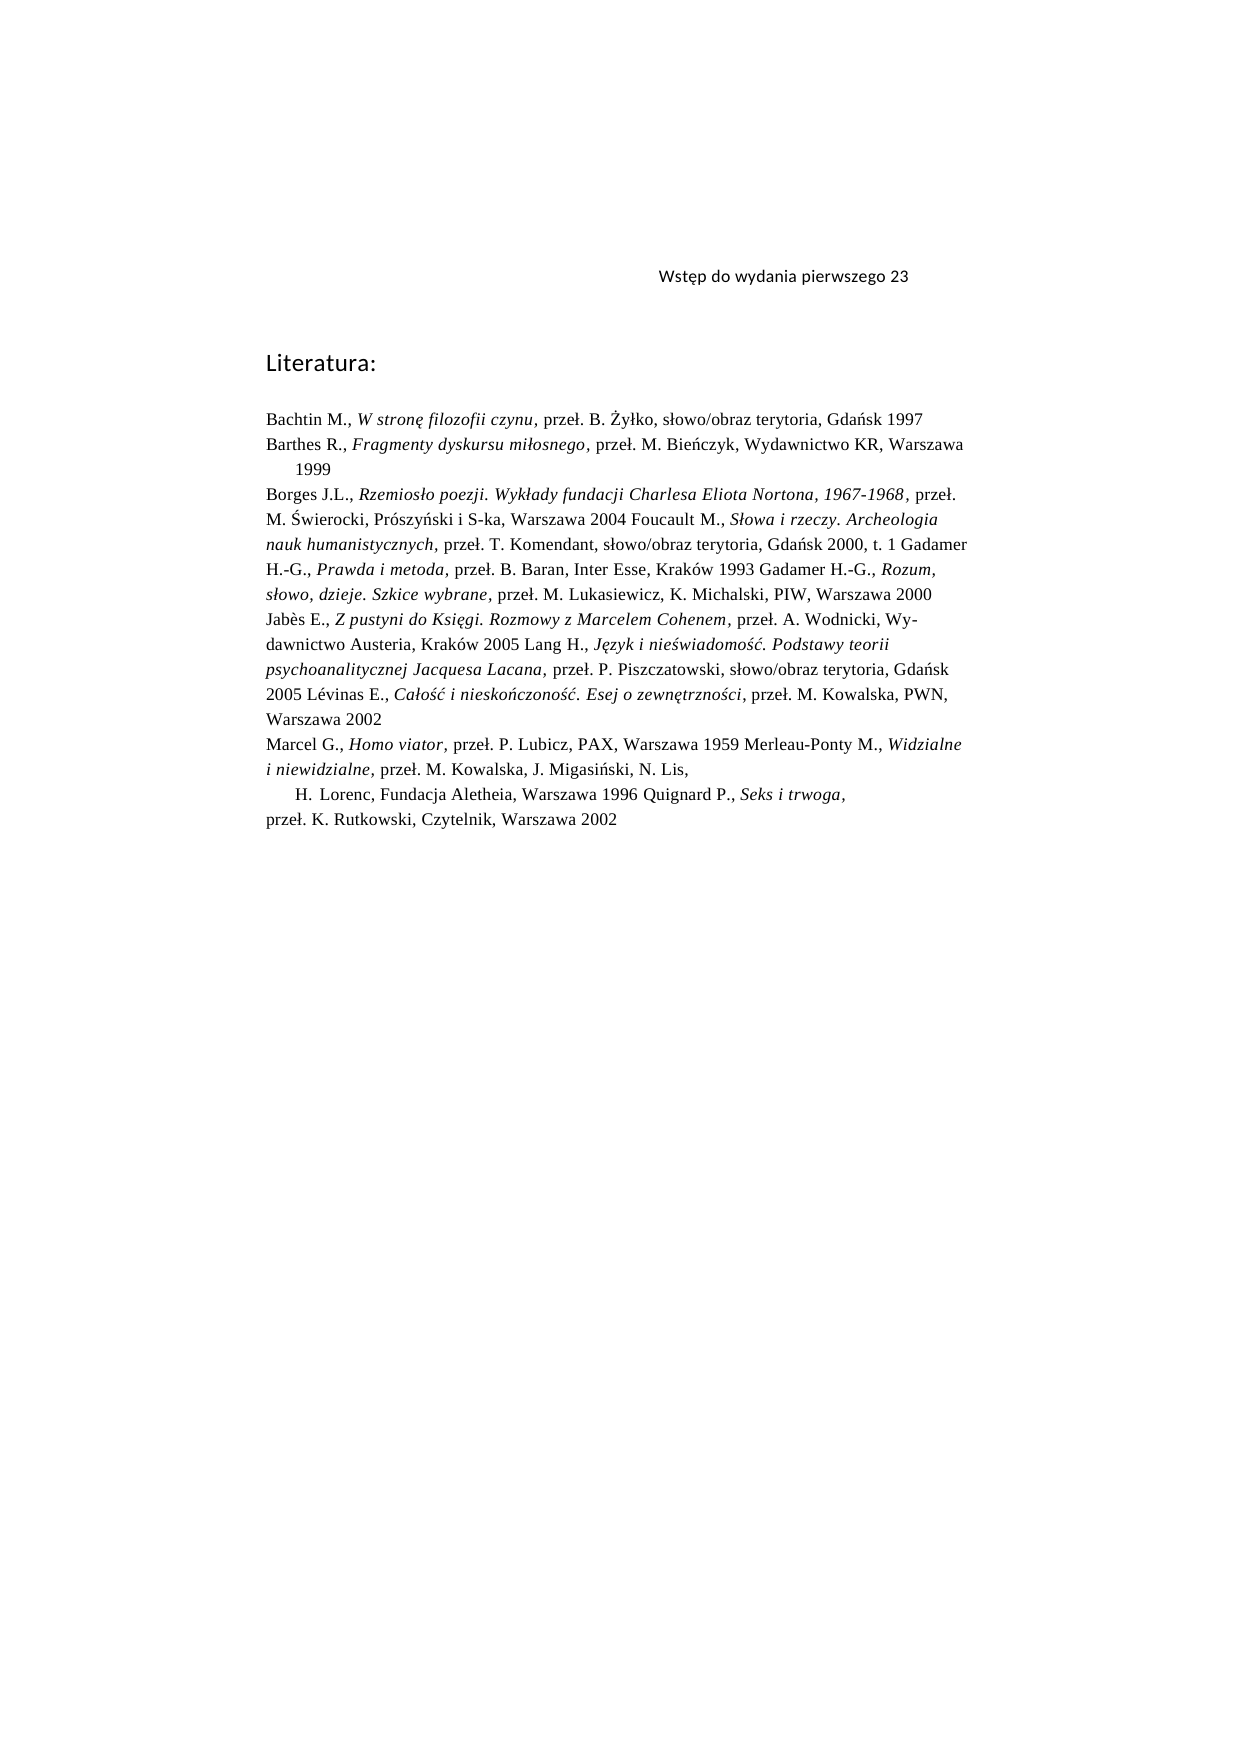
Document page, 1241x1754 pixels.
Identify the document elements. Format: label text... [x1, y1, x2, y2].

text Bachtin M., W stronę filozofii czynu, przeł. B. Żyłko, słowo/obraz terytoria, Gdańsk 1997 [266, 405, 973, 430]
subtitle Literatura: [266, 351, 975, 376]
text Marcel G., Homo viator, przeł. P. Lubicz, PAX, Warszawa 1959 Merleau-Ponty M., Widzialne i niewidzialne, przeł. M. Kowalska, J. Migasiński, N. Lis, [266, 730, 973, 780]
text Barthes R., Fragmenty dyskursu miłosnego, przeł. M. Bieńczyk, Wydawnictwo KR, Warszawa 1999 [266, 430, 973, 480]
text Wstęp do wydania pierwszego 23 [659, 268, 976, 286]
text Borges J.L., Rzemiosło poezji. Wykłady fundacji Charlesa Eliota Nortona, 1967-1968, przeł. M. Świerocki, Prószyński i S-ka, Warszawa 2004 Foucault M., Słowa i rzeczy. Archeologia nauk humanistycznych, przeł. T. Komendant, słowo/obraz terytoria, Gdańsk 2000, t. 1 Gadamer H.-G., Prawda i metoda, przeł. B. Baran, Inter Esse, Kraków 1993 Gadamer H.-G., Rozum, słowo, dzieje. Szkice wybrane, przeł. M. Lukasiewicz, K. Mi­chalski, PIW, Warszawa 2000 Jabès E., Z pustyni do Księgi. Rozmowy z Marcelem Cohenem, przeł. A. Wodnicki, Wy­dawnictwo Austeria, Kraków 2005 Lang H., Język i nieświadomość. Podstawy teorii psychoanalitycznej Jacquesa Lacana, przeł. P. Piszczatowski, słowo/obraz terytoria, Gdańsk 2005 Lévinas E., Całość i nieskończoność. Esej o zewnętrzności, przeł. M. Kowalska, PWN, Warszawa 2002 [266, 480, 973, 730]
list Lorenc, Fundacja Aletheia, Warszawa 1996 Quignard P., Seks i trwoga, przeł. K. Rutkowski, Czytelnik, Warszawa 2002 [266, 780, 881, 830]
